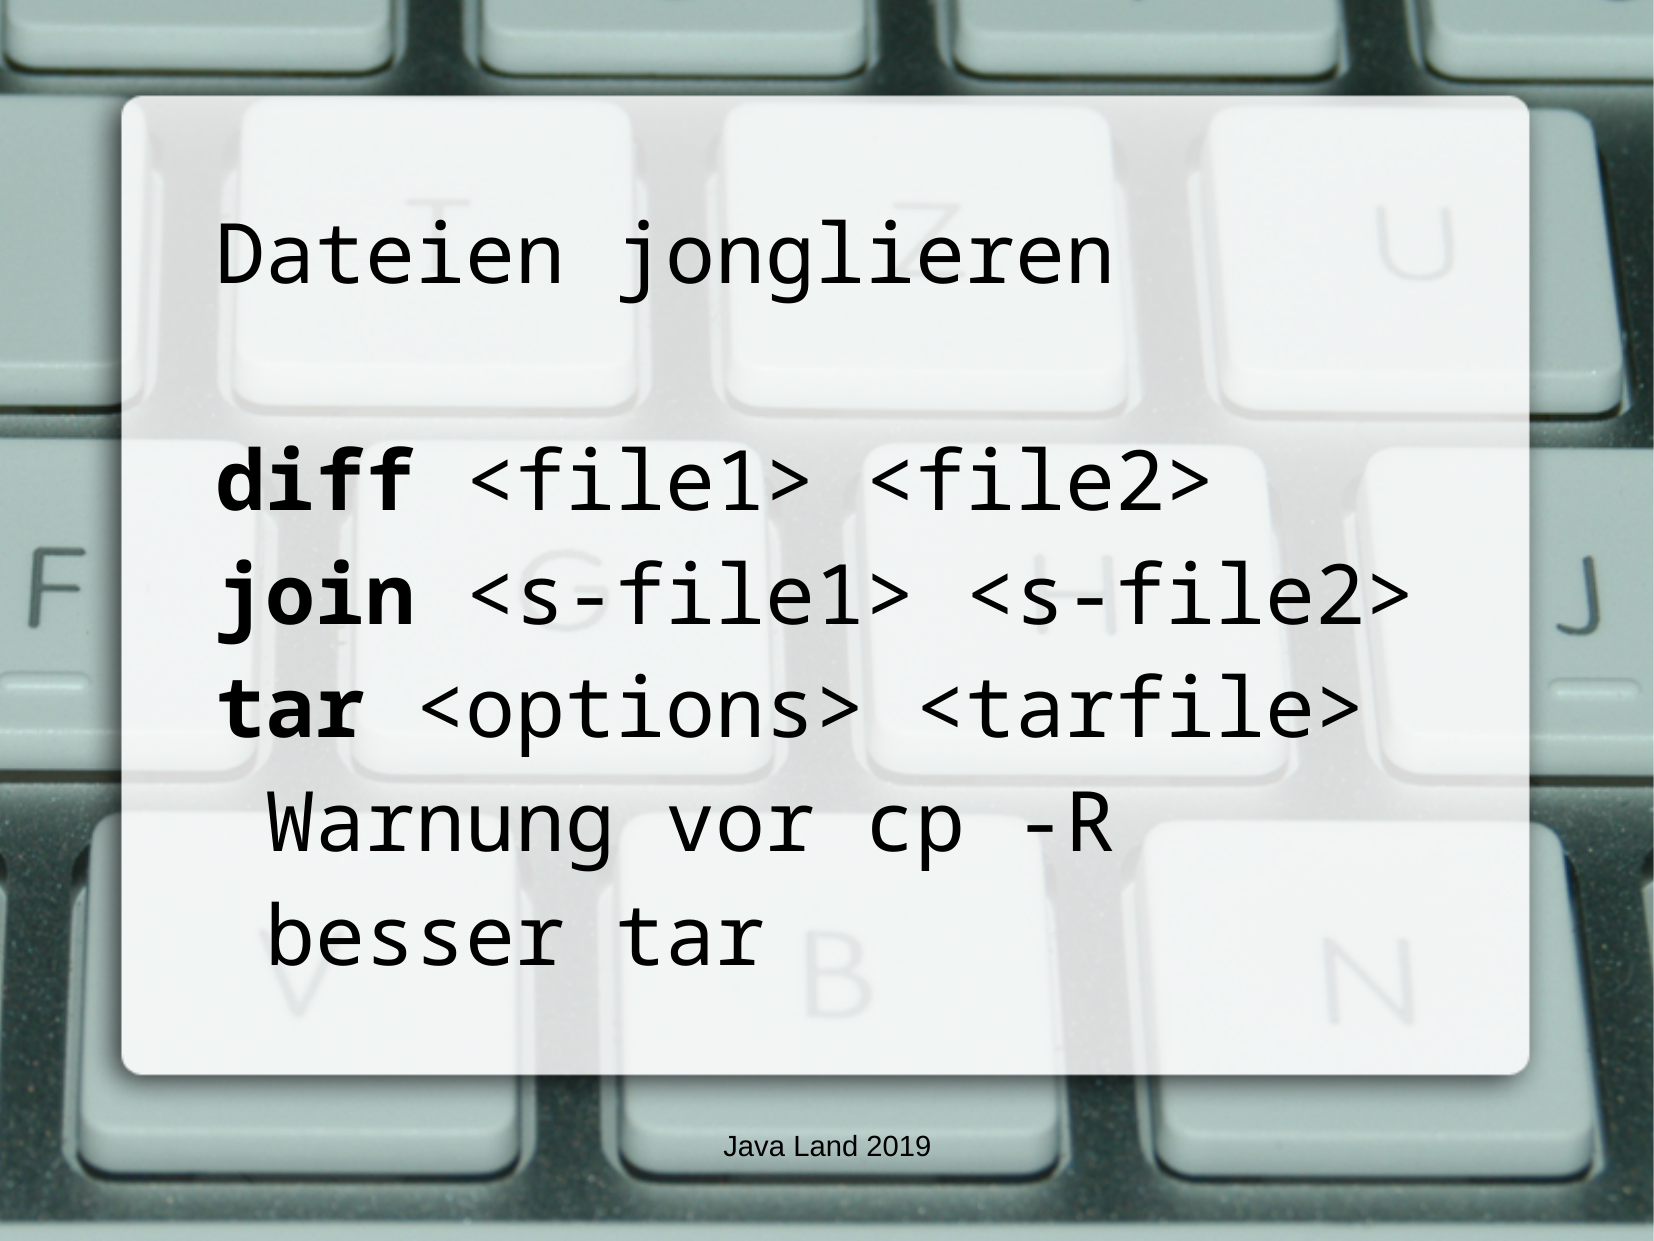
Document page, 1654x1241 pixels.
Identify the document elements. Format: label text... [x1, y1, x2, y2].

title [280, 170, 1436, 934]
picture [0, 0, 1654, 1241]
text_box Dateien jonglieren diff <file1> <file2> join <s-file1> <s-file2> tar <options> <tarfile> Warnung vor cp -R besser tar [215, 194, 1426, 974]
